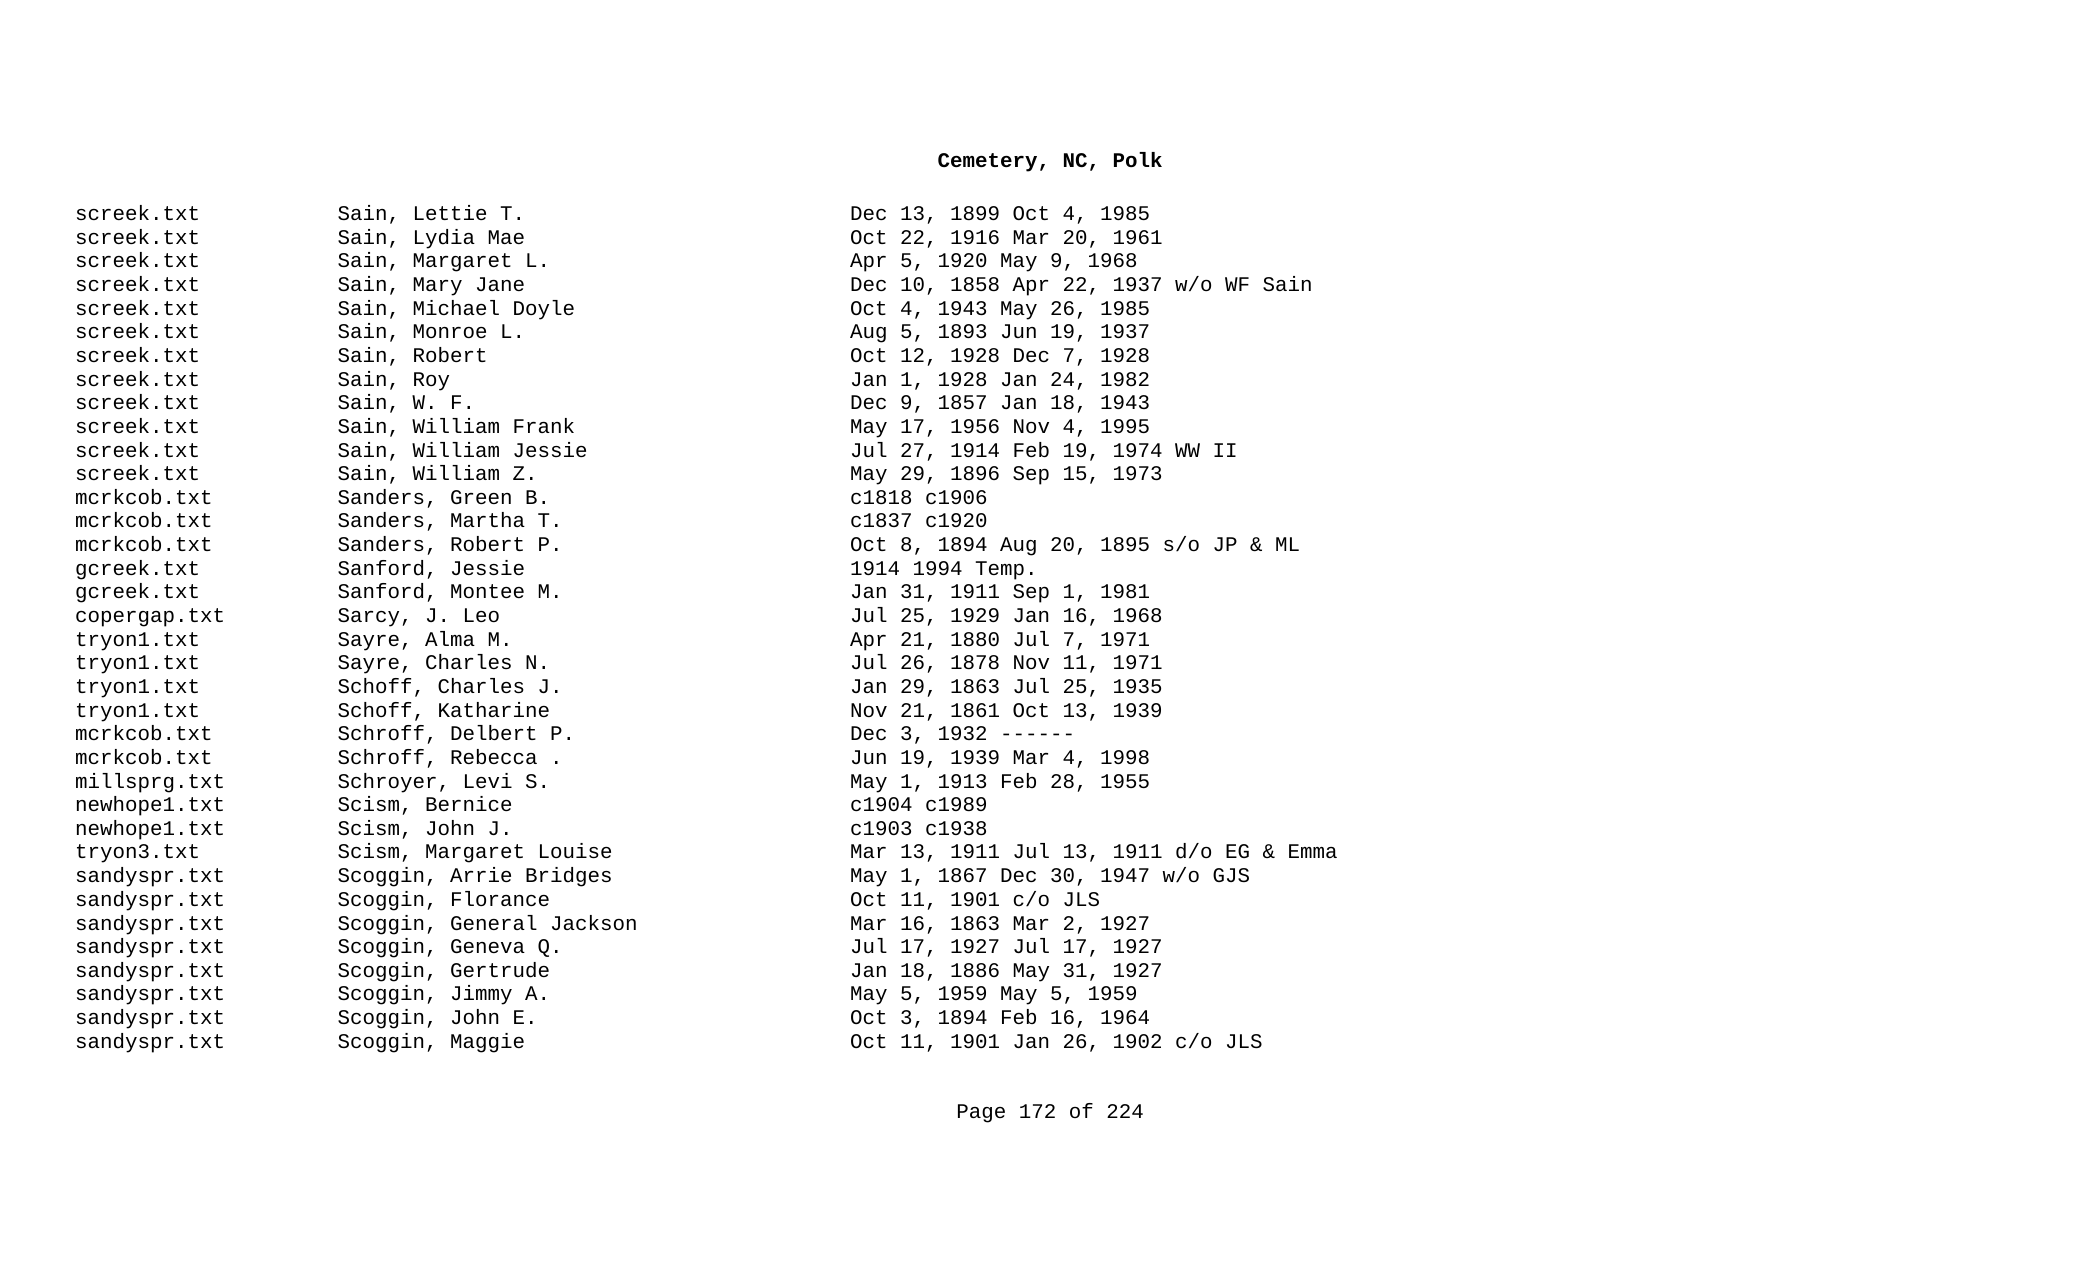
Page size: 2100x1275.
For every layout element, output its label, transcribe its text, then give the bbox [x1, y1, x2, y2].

text mcrkcob.txt Sanders, Robert P. Oct 8, 1894 Aug 20, 1895 s/o JP & ML [75, 534, 2025, 558]
text screek.txt Sain, Roy Jan 1, 1928 Jan 24, 1982 [75, 369, 2025, 392]
text screek.txt Sain, William Frank May 17, 1956 Nov 4, 1995 [75, 416, 2025, 439]
text screek.txt Sain, W. F. Dec 9, 1857 Jan 18, 1943 [75, 392, 2025, 416]
text mcrkcob.txt Schroff, Rebecca . Jun 19, 1939 Mar 4, 1998 [75, 747, 2025, 771]
text tryon1.txt Sayre, Alma M. Apr 21, 1880 Jul 7, 1971 [75, 629, 2025, 652]
text copergap.txt Sarcy, J. Leo Jul 25, 1929 Jan 16, 1968 [75, 605, 2025, 629]
text tryon1.txt Schoff, Charles J. Jan 29, 1863 Jul 25, 1935 [75, 676, 2025, 700]
text gcreek.txt Sanford, Montee M. Jan 31, 1911 Sep 1, 1981 [75, 581, 2025, 605]
text millsprg.txt Schroyer, Levi S. May 1, 1913 Feb 28, 1955 [75, 771, 2025, 794]
text sandyspr.txt Scoggin, Gertrude Jan 18, 1886 May 31, 1927 [75, 960, 2025, 983]
text tryon1.txt Schoff, Katharine Nov 21, 1861 Oct 13, 1939 [75, 700, 2025, 723]
text sandyspr.txt Scoggin, Maggie Oct 11, 1901 Jan 26, 1902 c/o JLS [75, 1031, 2025, 1054]
text sandyspr.txt Scoggin, Geneva Q. Jul 17, 1927 Jul 17, 1927 [75, 936, 2025, 960]
text sandyspr.txt Scoggin, Jimmy A. May 5, 1959 May 5, 1959 [75, 983, 2025, 1007]
text mcrkcob.txt Sanders, Green B. c1818 c1906 [75, 487, 2025, 511]
text screek.txt Sain, Margaret L. Apr 5, 1920 May 9, 1968 [75, 250, 2025, 274]
text sandyspr.txt Scoggin, Arrie Bridges May 1, 1867 Dec 30, 1947 w/o GJS [75, 865, 2025, 889]
text screek.txt Sain, William Jessie Jul 27, 1914 Feb 19, 1974 WW II [75, 439, 2025, 463]
text newhope1.txt Scism, Bernice c1904 c1989 [75, 794, 2025, 818]
text screek.txt Sain, Michael Doyle Oct 4, 1943 May 26, 1985 [75, 298, 2025, 321]
text screek.txt Sain, Robert Oct 12, 1928 Dec 7, 1928 [75, 345, 2025, 369]
text screek.txt Sain, Mary Jane Dec 10, 1858 Apr 22, 1937 w/o WF Sain [75, 274, 2025, 298]
text screek.txt Sain, Monroe L. Aug 5, 1893 Jun 19, 1937 [75, 321, 2025, 345]
text sandyspr.txt Scoggin, General Jackson Mar 16, 1863 Mar 2, 1927 [75, 912, 2025, 936]
text screek.txt Sain, Lydia Mae Oct 22, 1916 Mar 20, 1961 [75, 227, 2025, 250]
text sandyspr.txt Scoggin, John E. Oct 3, 1894 Feb 16, 1964 [75, 1007, 2025, 1031]
text mcrkcob.txt Schroff, Delbert P. Dec 3, 1932 ------ [75, 723, 2025, 747]
text screek.txt Sain, William Z. May 29, 1896 Sep 15, 1973 [75, 463, 2025, 487]
text newhope1.txt Scism, John J. c1903 c1938 [75, 818, 2025, 842]
text tryon1.txt Sayre, Charles N. Jul 26, 1878 Nov 11, 1971 [75, 652, 2025, 676]
text screek.txt Sain, Lettie T. Dec 13, 1899 Oct 4, 1985 [75, 203, 2025, 227]
text mcrkcob.txt Sanders, Martha T. c1837 c1920 [75, 511, 2025, 534]
text gcreek.txt Sanford, Jessie 1914 1994 Temp. [75, 558, 2025, 581]
text tryon3.txt Scism, Margaret Louise Mar 13, 1911 Jul 13, 1911 d/o EG & Emma [75, 842, 2025, 865]
text sandyspr.txt Scoggin, Florance Oct 11, 1901 c/o JLS [75, 889, 2025, 912]
